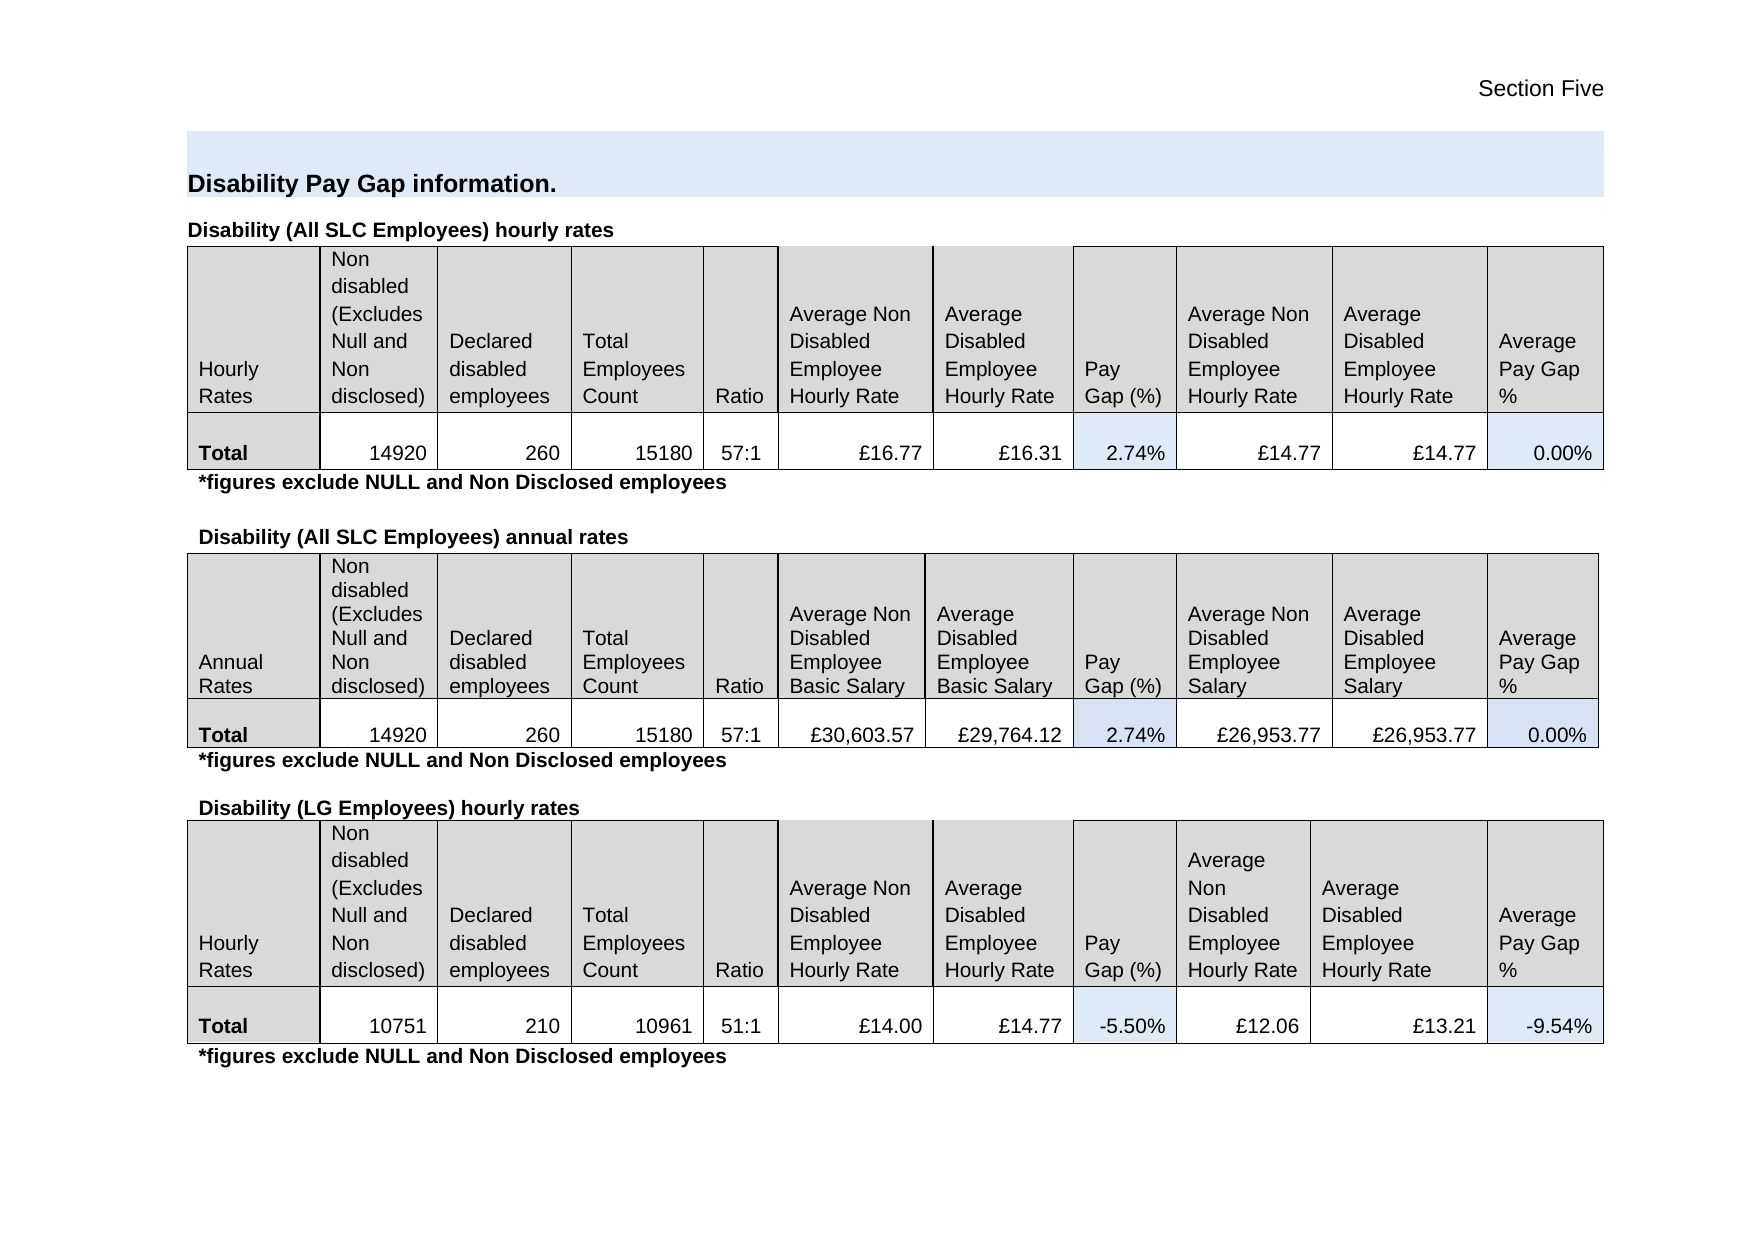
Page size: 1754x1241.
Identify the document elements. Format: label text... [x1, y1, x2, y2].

table_cell Average Pay Gap % [1488, 554, 1598, 698]
table_cell £14.77 [1177, 413, 1332, 469]
table_cell Average Disabled Employee Hourly Rate [1311, 821, 1487, 986]
table_cell Total [188, 987, 319, 1042]
table_cell Average Disabled Employee Hourly Rate [934, 820, 1073, 986]
table_cell Total [188, 413, 319, 469]
table_cell 2.74% [1074, 699, 1176, 747]
table_cell £12.06 [1177, 987, 1310, 1042]
table_cell Average Non Disabled Employee Hourly Rate [779, 820, 932, 986]
table_cell £30,603.57 [779, 699, 925, 747]
table_cell [187, 1099, 1603, 1131]
table_cell *figures exclude NULL and Non Disclosed employees [187, 1044, 1603, 1098]
table_cell Non disabled (Excludes Null and Non disclosed) [321, 821, 437, 986]
table_cell 0.00% [1488, 699, 1598, 747]
table_cell 57:1 [704, 699, 778, 747]
table_cell £14.77 [934, 987, 1073, 1042]
table_cell Pay Gap (%) [1074, 554, 1176, 698]
table_cell Total Employees Count [572, 554, 703, 698]
text Disability Pay Gap information. [187, 169, 1604, 197]
table_cell Average Pay Gap % [1488, 821, 1603, 986]
table_cell Average Non Disabled Employee Salary [1177, 554, 1332, 698]
table_cell £16.31 [934, 413, 1073, 469]
table_cell 0.00% [1488, 413, 1603, 469]
table_cell £26,953.77 [1177, 699, 1332, 747]
table_cell Declared disabled employees [438, 821, 571, 986]
table_cell 10751 [321, 987, 437, 1042]
table_cell Pay Gap (%) [1074, 821, 1176, 986]
table_cell Average Non Disabled Employee Basic Salary [779, 554, 924, 698]
table_cell Average Disabled Employee Basic Salary [926, 554, 1073, 698]
table_cell 15180 [572, 699, 703, 747]
table_cell £14.77 [1333, 413, 1487, 469]
table_header Average Non Disabled Employee Hourly Rate [1177, 247, 1332, 412]
table_cell £16.77 [779, 413, 933, 469]
table_header Ratio [704, 247, 777, 412]
table_cell 2.74% [1074, 413, 1176, 469]
table_cell Annual Rates [188, 554, 319, 698]
table_cell 260 [438, 699, 571, 747]
table_cell 260 [438, 413, 571, 469]
table_cell *figures exclude NULL and Non Disclosed employees Disability (LG Employees) hourly rates [187, 748, 1598, 819]
table_cell 14920 [321, 699, 437, 747]
table_cell [1599, 553, 1603, 698]
table_cell Average Non Disabled Employee Hourly Rate [1177, 821, 1310, 986]
table_header Average Disabled Employee Hourly Rate [1333, 247, 1487, 412]
table_cell 15180 [572, 413, 703, 469]
table_header Average Pay Gap % [1488, 247, 1603, 412]
table_cell Declared disabled employees [438, 554, 571, 698]
table_header Average Disabled Employee Hourly Rate [934, 246, 1073, 412]
table_cell Average Disabled Employee Salary [1333, 554, 1487, 698]
table_cell 51:1 [704, 987, 778, 1042]
table_cell £29,764.12 [926, 699, 1073, 747]
table_cell 57:1 [704, 413, 778, 469]
table_header Hourly Rates [188, 247, 319, 412]
table_cell 210 [438, 987, 571, 1042]
table_cell 14920 [321, 413, 437, 469]
table_cell -5.50% [1074, 987, 1176, 1042]
table_header Pay Gap (%) [1074, 247, 1176, 412]
table_cell -9.54% [1488, 987, 1603, 1042]
table_cell Total Employees Count [572, 821, 703, 986]
text Disability (All SLC Employees) hourly rates [187, 218, 1604, 242]
table_cell [1598, 747, 1603, 819]
table_cell Ratio [704, 821, 777, 986]
table_header Average Non Disabled Employee Hourly Rate [779, 246, 932, 412]
table_cell Non disabled (Excludes Null and Non disclosed) [321, 554, 437, 698]
table_cell £14.00 [779, 987, 933, 1042]
table_header Total Employees Count [572, 247, 703, 412]
table_cell *figures exclude NULL and Non Disclosed employees Disability (All SLC Employees) annual rates [187, 470, 1603, 553]
table_cell Ratio [704, 554, 777, 698]
table_header Non disabled (Excludes Null and Non disclosed) [321, 247, 437, 412]
table_cell £13.21 [1311, 987, 1487, 1042]
table_cell Total [188, 699, 319, 747]
table_cell [1599, 698, 1603, 747]
table_header Declared disabled employees [438, 247, 571, 412]
table_cell £26,953.77 [1333, 699, 1487, 747]
table_cell 10961 [572, 987, 703, 1042]
table_cell Hourly Rates [188, 821, 319, 986]
